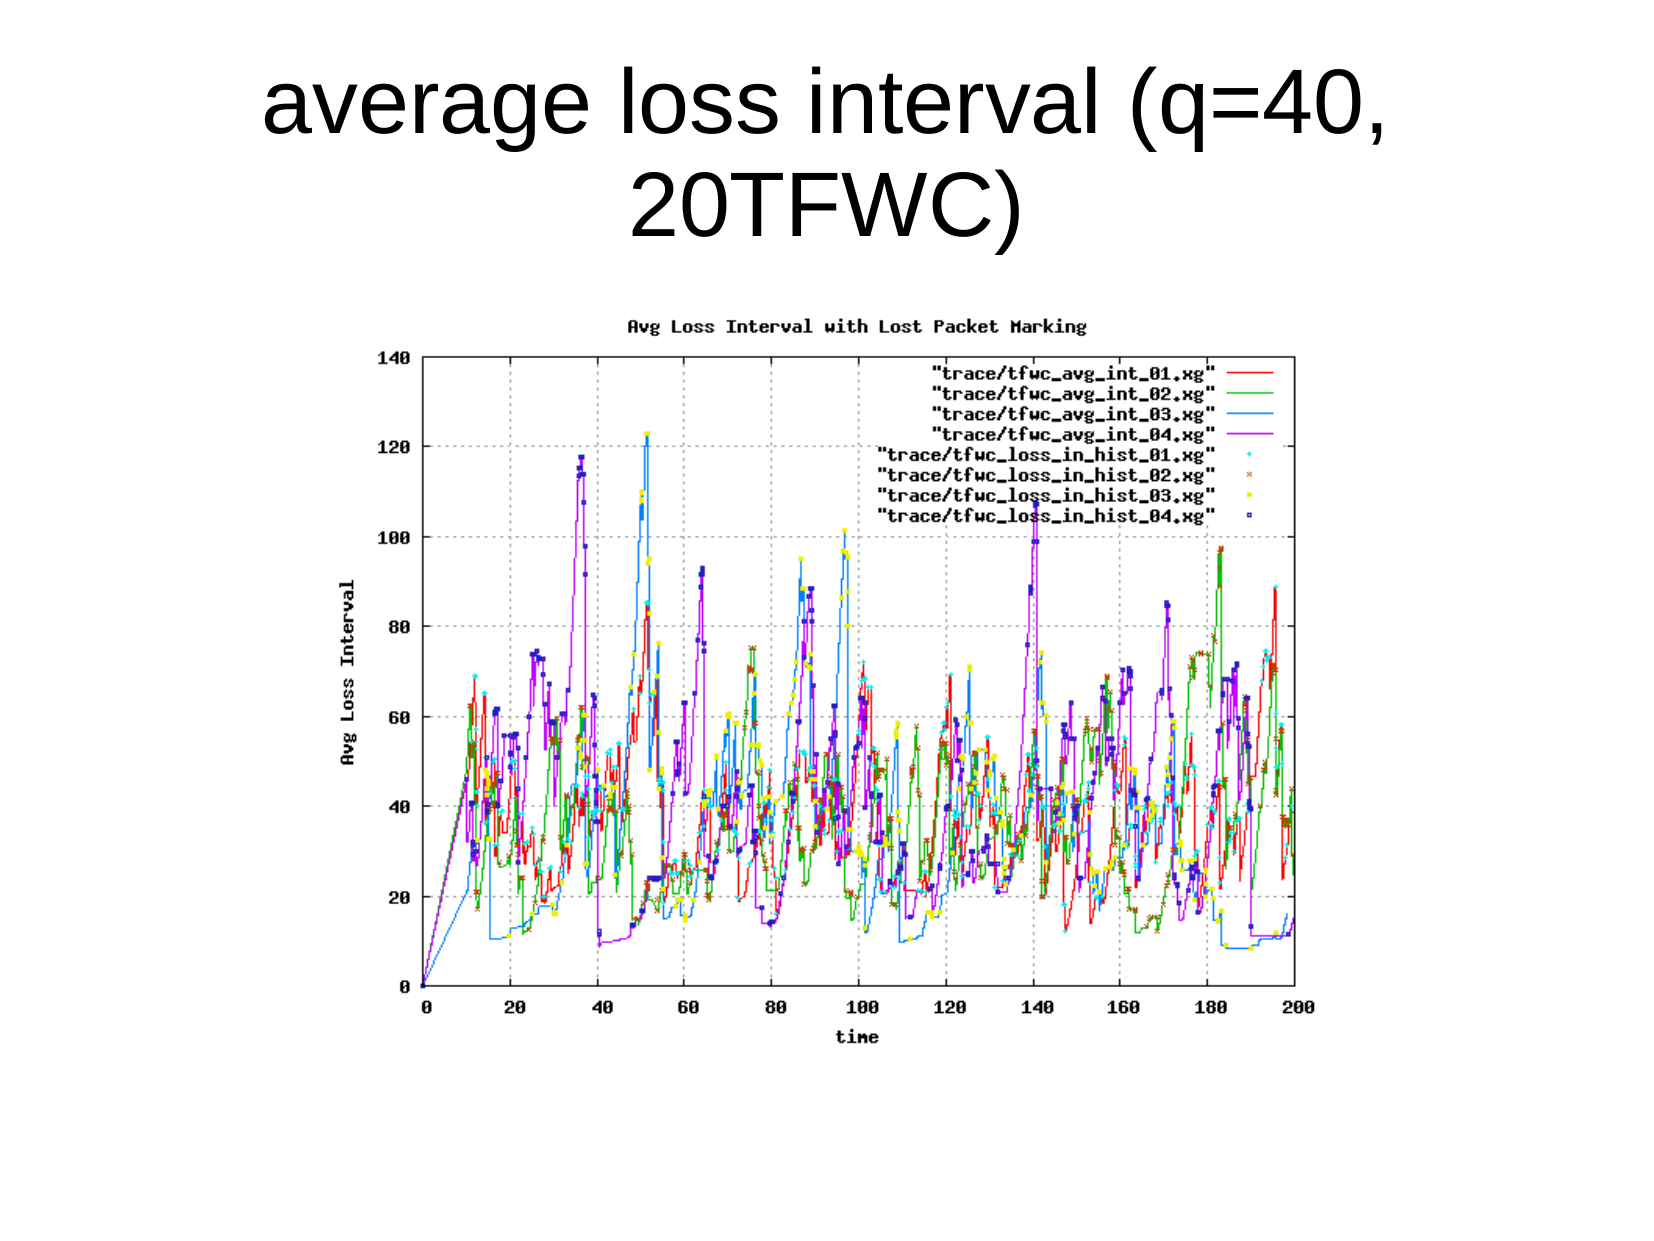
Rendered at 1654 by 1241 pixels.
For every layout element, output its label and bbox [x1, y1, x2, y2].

picture [327, 297, 1327, 1048]
